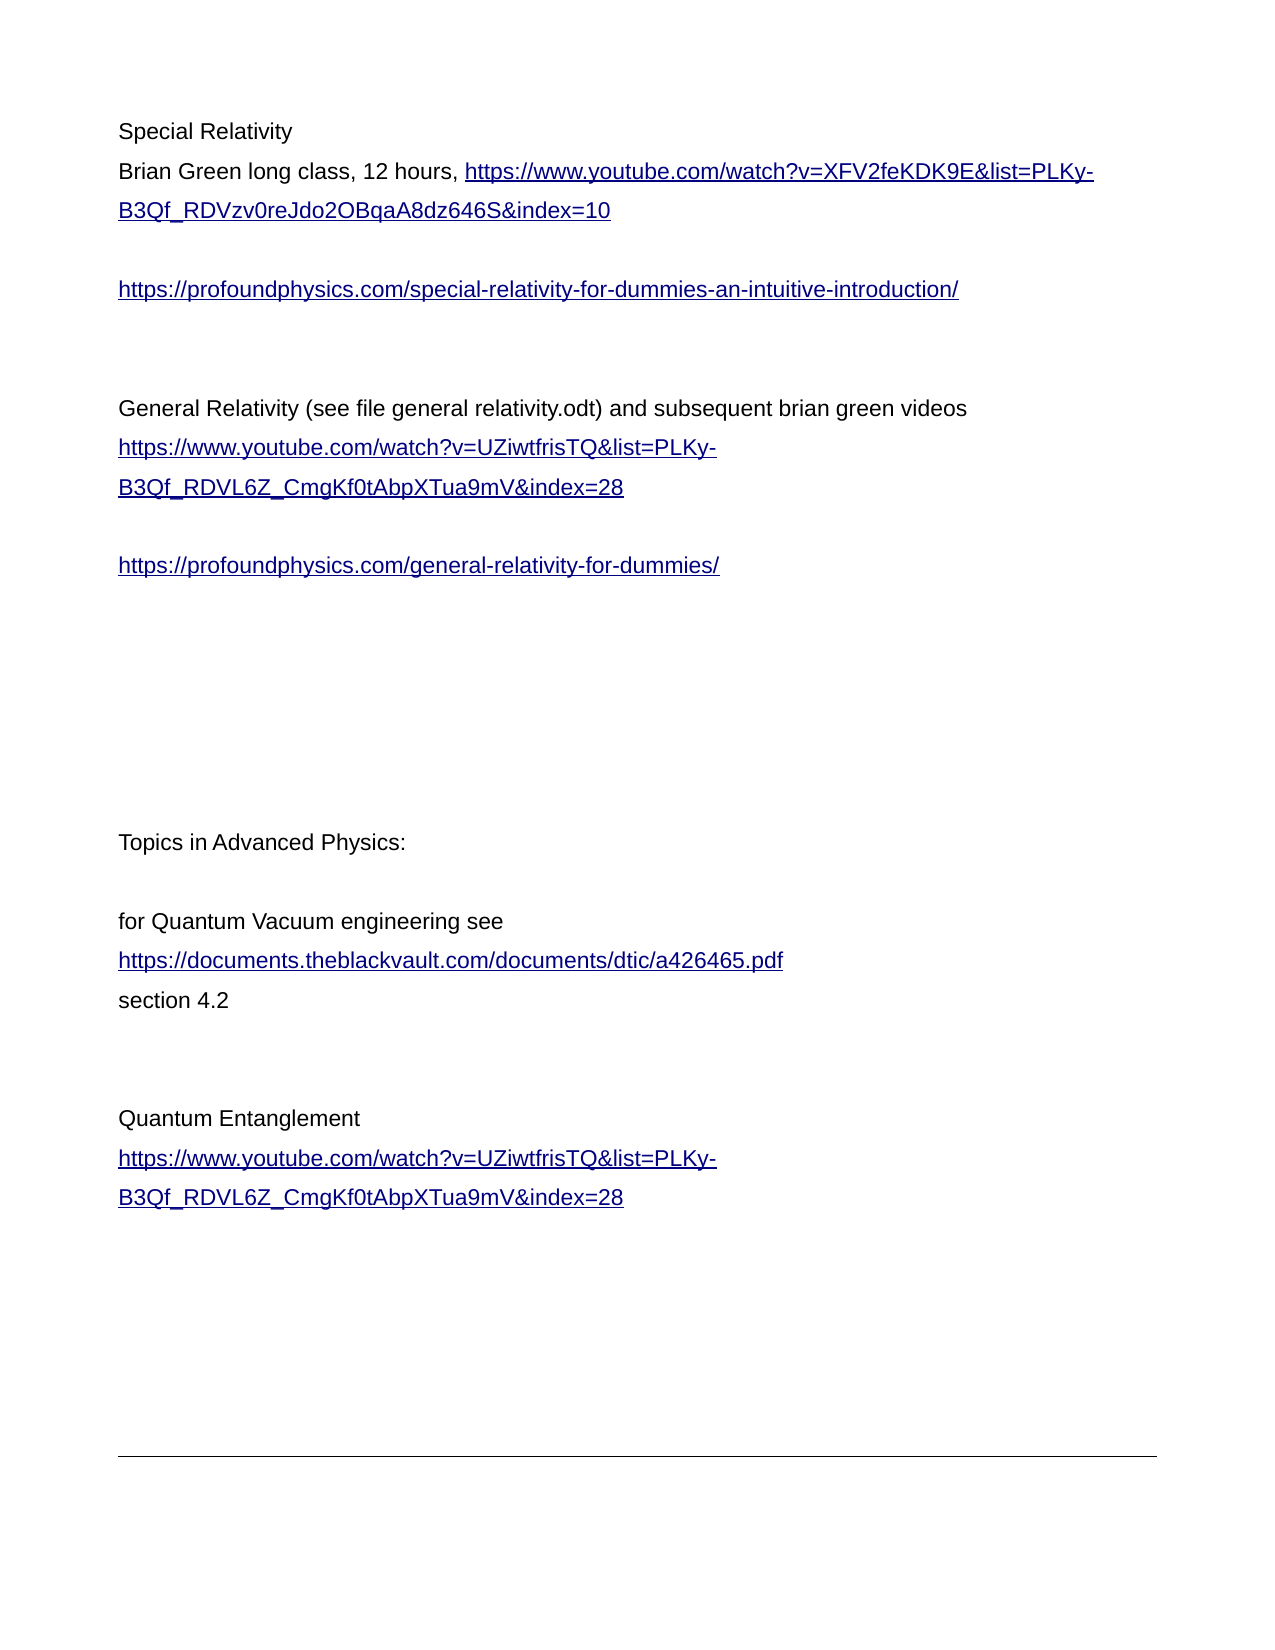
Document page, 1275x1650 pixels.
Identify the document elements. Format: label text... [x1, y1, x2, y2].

text General Relativity (see file general relativity.odt) and subsequent brian green videos [118, 394, 1157, 421]
text https://profoundphysics.com/special-relativity-for-dummies-an-intuitive-introduction/ [118, 276, 1157, 302]
text Special Relativity [118, 118, 1157, 144]
text for Quantum Vacuum engineering see https://documents.theblackvault.com/documents/dtic/a426465.pdf [118, 908, 1157, 973]
text https://profoundphysics.com/general-relativity-for-dummies/ [118, 552, 1157, 579]
text Brian Green long class, 12 hours, https://www.youtube.com/watch?v=XFV2feKDK9E&list=PLKy-B3Qf_RDVzv0reJdo2OBqaA8dz646S&index=10 [118, 158, 1157, 223]
text https://www.youtube.com/watch?v=UZiwtfrisTQ&list=PLKy-B3Qf_RDVL6Z_CmgKf0tAbpXTua9mV&index=28 [118, 434, 1157, 500]
text https://www.youtube.com/watch?v=UZiwtfrisTQ&list=PLKy-B3Qf_RDVL6Z_CmgKf0tAbpXTua9mV&index=28 [118, 1144, 1157, 1210]
text Topics in Advanced Physics: [118, 829, 1157, 855]
text section 4.2 [118, 987, 1157, 1013]
text Quantum Entanglement [118, 1105, 1157, 1131]
